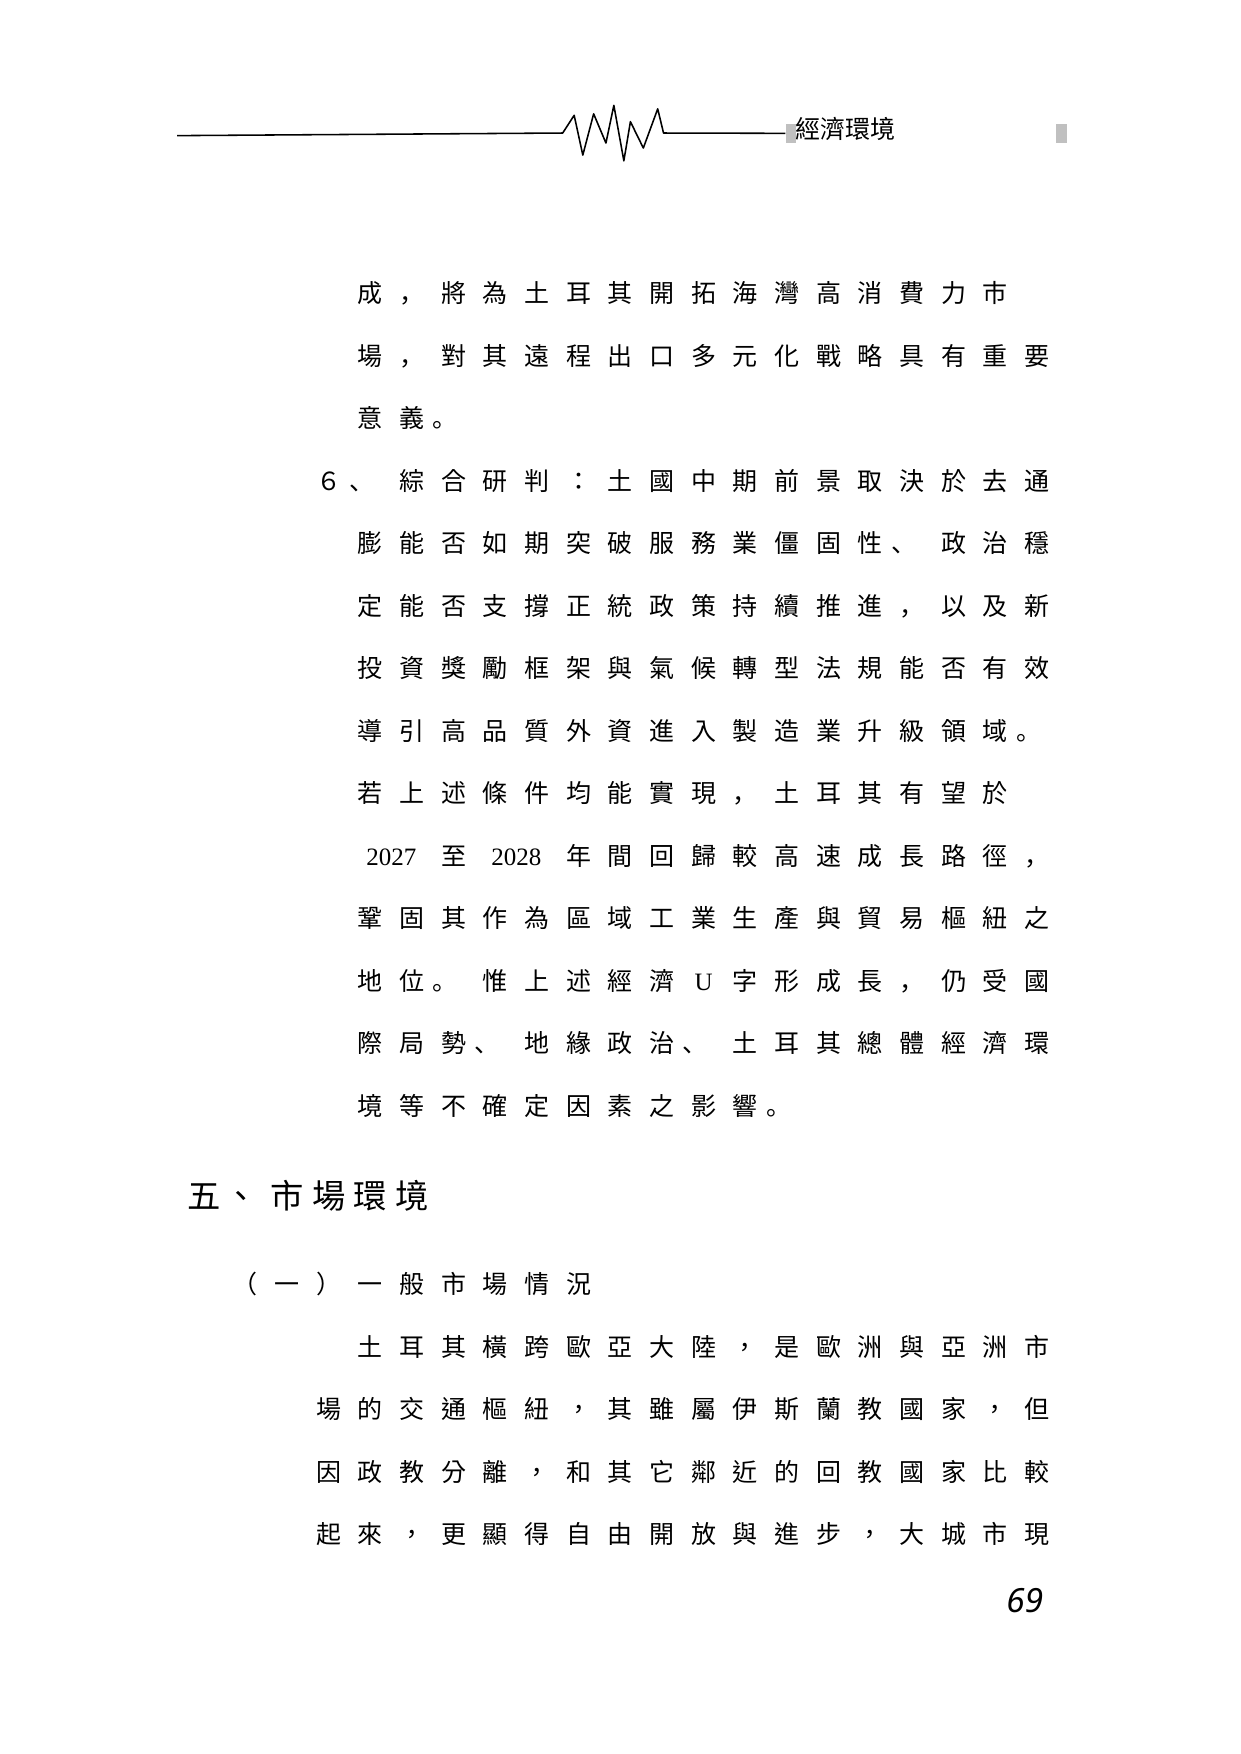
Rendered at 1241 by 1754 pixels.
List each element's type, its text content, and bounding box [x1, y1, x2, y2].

text 土耳其橫跨歐亞大陸，是歐洲與亞洲市場的交通樞紐，其雖屬伊斯蘭教國家，但因政教分離，和其它鄰近的回教國家比較起來，更顯得自由開放與進步，大城市現 [281, 1304, 1058, 1554]
text 成，將為土耳其開拓海灣高消費力市場，對其遠程出口多元化戰略具有重要意義。 [281, 250, 1058, 438]
text ６、綜合研判：土國中期前景取決於去通膨能否如期突破服務業僵固性、政治穩定能否支撐正統政策持續推進，以及新投資獎勵框架與氣候轉型法規能否有效導引高品質外資進入製造業升級領域。若上述條件均能實現，土耳其有望於2027至2028年間回歸較高速成長路徑，鞏固其作為區域工業生產與貿易樞紐之地位。惟上述經濟U字形成長，仍受國際局勢、地緣政治、土耳其總體經濟環境等不確定因素之影響。 [281, 438, 1058, 1125]
text （一）一般市場情況 [207, 1241, 1058, 1304]
text 五、市場環境 [183, 1152, 1058, 1214]
